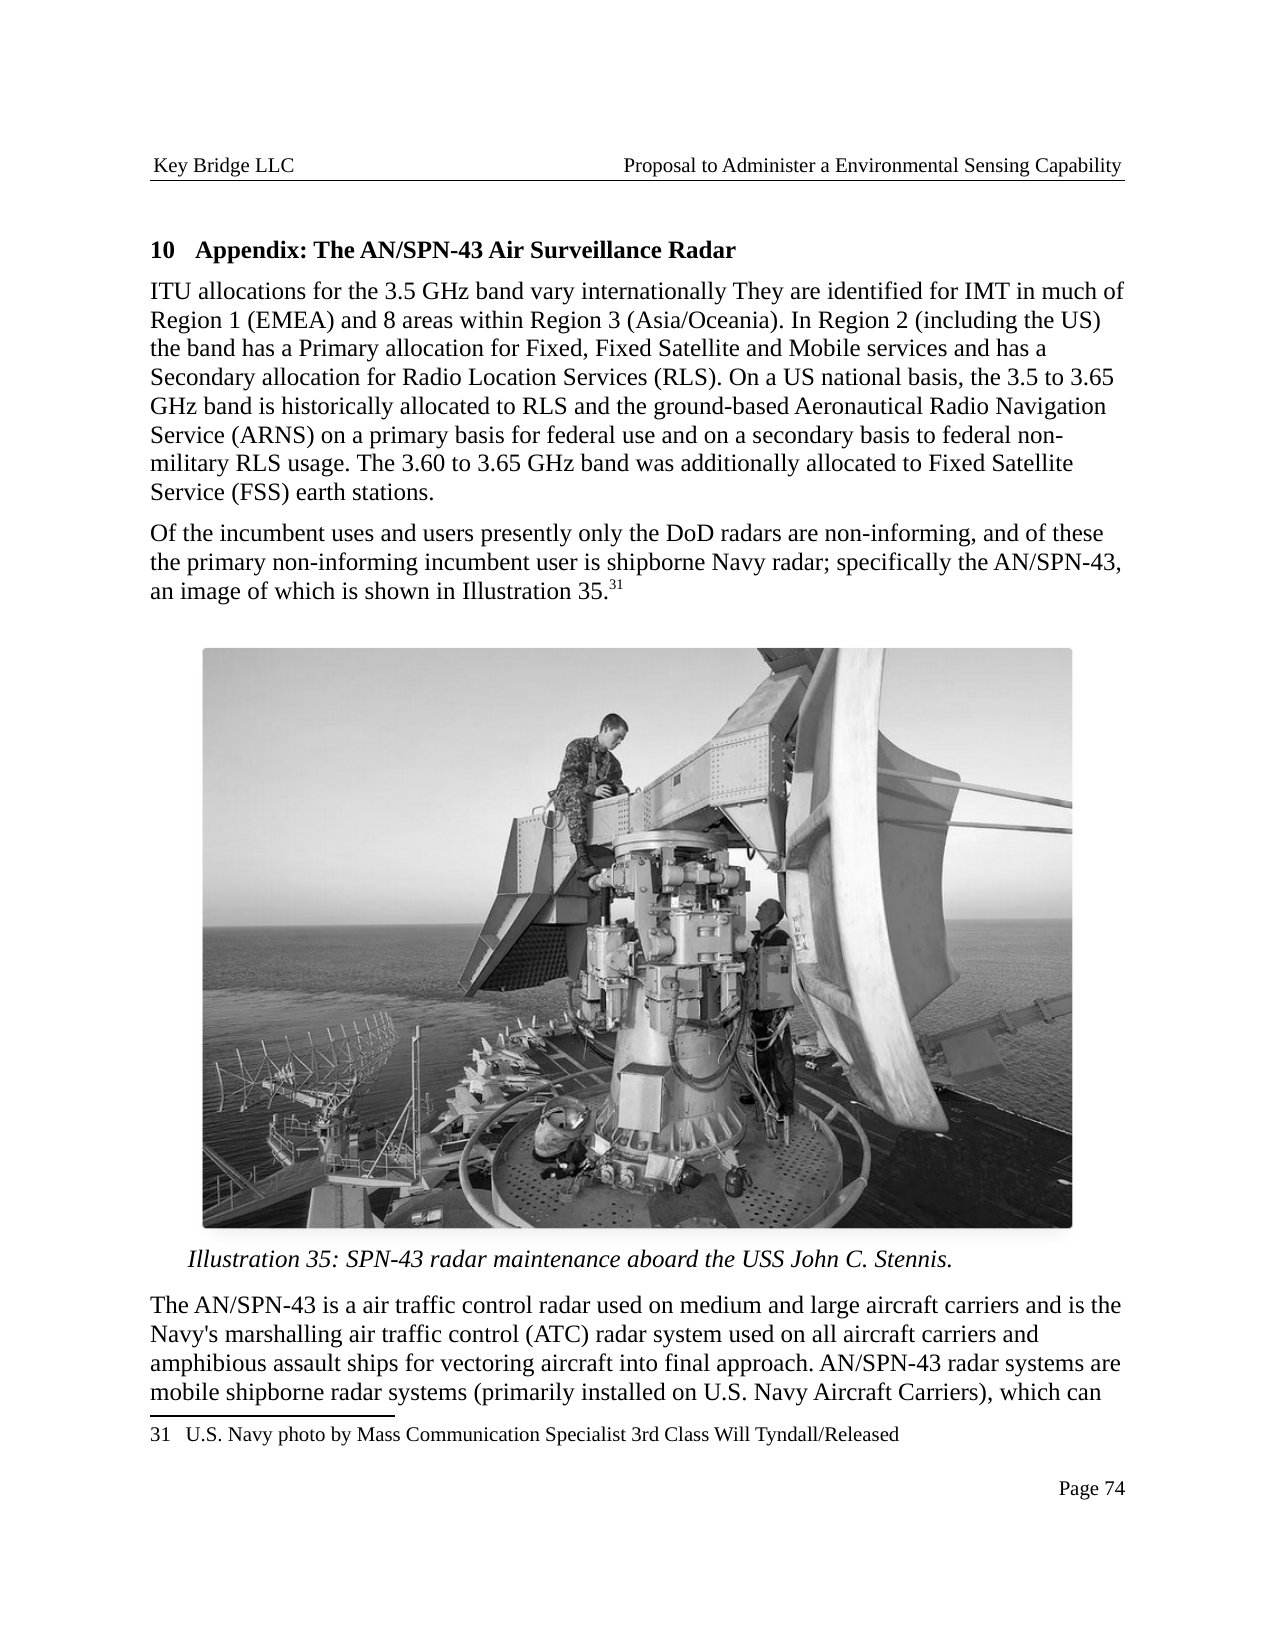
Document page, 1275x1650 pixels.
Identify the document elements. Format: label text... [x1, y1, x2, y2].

text The AN/SPN-43 is a air traffic control radar used on medium and large aircraft carriers and is the Navy's marshalling air traffic control (ATC) radar system used on all aircraft carriers and amphibious assault ships for vectoring aircraft into final approach. AN/SPN-43 radar systems are mobile shipborne radar systems (primarily installed on U.S. Navy Aircraft Carriers), which can [150, 617, 1125, 1406]
subtitle Appendix: The AN/SPN-43 Air Surveillance Radar [150, 235, 1125, 263]
text ITU allocations for the 3.5 GHz band vary internationally They are identified for IMT in much of Region 1 (EMEA) and 8 areas within Region 3 (Asia/Oceania). In Region 2 (including the US) the band has a Primary allocation for Fixed, Fixed Satellite and Mobile services and has a Secondary allocation for Radio Location Services (RLS). On a US national basis, the 3.5 to 3.65 GHz band is historically allocated to RLS and the ground-based Aeronautical Radio Navigation Service (ARNS) on a primary basis for federal use and on a secondary basis to federal non-military RLS usage. The 3.60 to 3.65 GHz band was additionally allocated to Fixed Satellite Service (FSS) earth stations. [150, 276, 1125, 506]
text Illustration 35: SPN-43 radar maintenance aboard the USS John C. Stennis. [187, 1244, 1087, 1273]
text U.S. Navy photo by Mass Communication Specialist 3rd Class Will Tyndall/Released [150, 1422, 1125, 1446]
picture [187, 629, 1088, 1244]
text Of the incumbent uses and users presently only the DoD radars are non-informing, and of these the primary non-informing incumbent user is shipborne Navy radar; specifically the AN/SPN-43, an image of which is shown in Illustration 35. [150, 518, 1125, 605]
